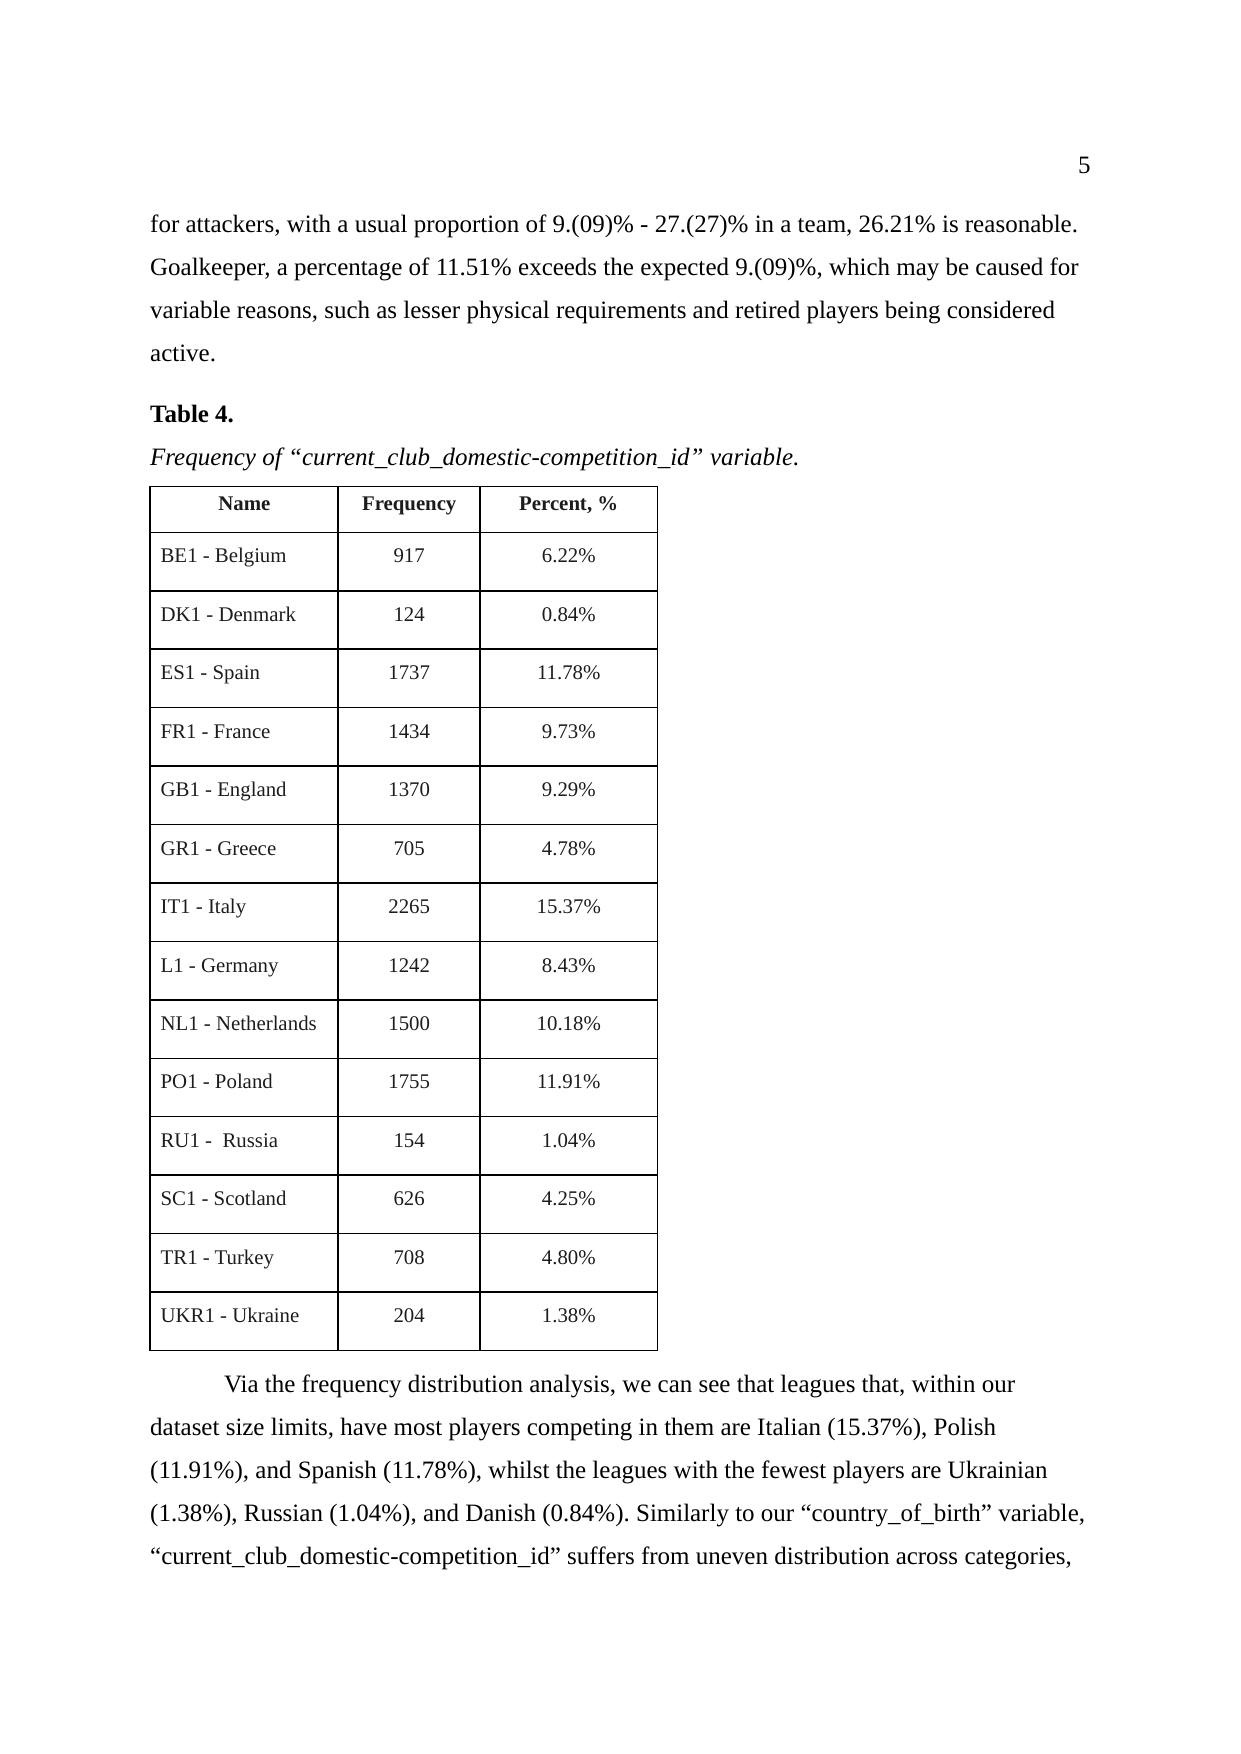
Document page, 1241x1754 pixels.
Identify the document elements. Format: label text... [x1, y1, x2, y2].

table_cell 917 [339, 533, 479, 590]
text Via the frequency distribution analysis, we can see that leagues that, within our dataset size limits, have most players competing in them are Italian (15.37%), Polish (11.91%), and Spanish (11.78%), whilst the leagues with the fewest players are Ukrainian (1.38%), Russian (1.04%), and Danish (0.84%). Similarly to our “country_of_birth” variable, “current_club_domestic-competition_id” suffers from uneven distribution across categories, [150, 1369, 1090, 1570]
table_cell 11.78% [481, 650, 657, 707]
table_cell NL1 - Netherlands [151, 1001, 337, 1057]
table_cell L1 - Germany [151, 942, 337, 999]
table_cell ES1 - Spain [151, 650, 337, 707]
table_cell 2265 [339, 884, 479, 941]
table_cell 9.73% [481, 708, 657, 765]
table_header Percent, % [481, 487, 657, 531]
table_cell 626 [339, 1176, 479, 1233]
table_cell 1755 [339, 1059, 479, 1116]
table_cell 6.22% [481, 533, 657, 590]
table_cell 10.18% [481, 1001, 657, 1057]
table_cell 4.25% [481, 1176, 657, 1233]
table_cell UKR1 - Ukraine [151, 1293, 337, 1349]
table_cell 1.38% [481, 1293, 657, 1349]
table_cell TR1 - Turkey [151, 1234, 337, 1291]
table_cell DK1 - Denmark [151, 592, 337, 648]
table_cell 154 [339, 1117, 479, 1174]
text for attackers, with a usual proportion of 9.(09)% - 27.(27)% in a team, 26.21% is reasonable. Goalkeeper, a percentage of 11.51% exceeds the expected 9.(09)%, which may be caused for variable reasons, such as lesser physical requirements and retired players being considered active. [150, 209, 1090, 367]
table_cell RU1 - Russia [151, 1117, 337, 1174]
table_cell 705 [339, 825, 479, 882]
table_cell 1434 [339, 708, 479, 765]
table_cell 15.37% [481, 884, 657, 941]
text Table 4. [150, 399, 1090, 428]
table_cell 1370 [339, 767, 479, 824]
table_cell 204 [339, 1293, 479, 1349]
table_cell 8.43% [481, 942, 657, 999]
table_cell GR1 - Greece [151, 825, 337, 882]
table_cell 4.78% [481, 825, 657, 882]
table_header Frequency [339, 487, 479, 531]
table_cell FR1 - France [151, 708, 337, 765]
table_cell 0.84% [481, 592, 657, 648]
table_header Name [151, 487, 337, 531]
table_cell SC1 - Scotland [151, 1176, 337, 1233]
table_cell 11.91% [481, 1059, 657, 1116]
table_cell BE1 - Belgium [151, 533, 337, 590]
table_cell GB1 - England [151, 767, 337, 824]
table_cell 9.29% [481, 767, 657, 824]
table_cell 1737 [339, 650, 479, 707]
table_cell PO1 - Poland [151, 1059, 337, 1116]
table_cell 4.80% [481, 1234, 657, 1291]
table_cell IT1 - Italy [151, 884, 337, 941]
table_cell 124 [339, 592, 479, 648]
table_cell 1.04% [481, 1117, 657, 1174]
table_cell 708 [339, 1234, 479, 1291]
table_cell 1242 [339, 942, 479, 999]
text Frequency of “current_club_domestic-competition_id” variable. [150, 442, 1090, 471]
table_cell 1500 [339, 1001, 479, 1057]
